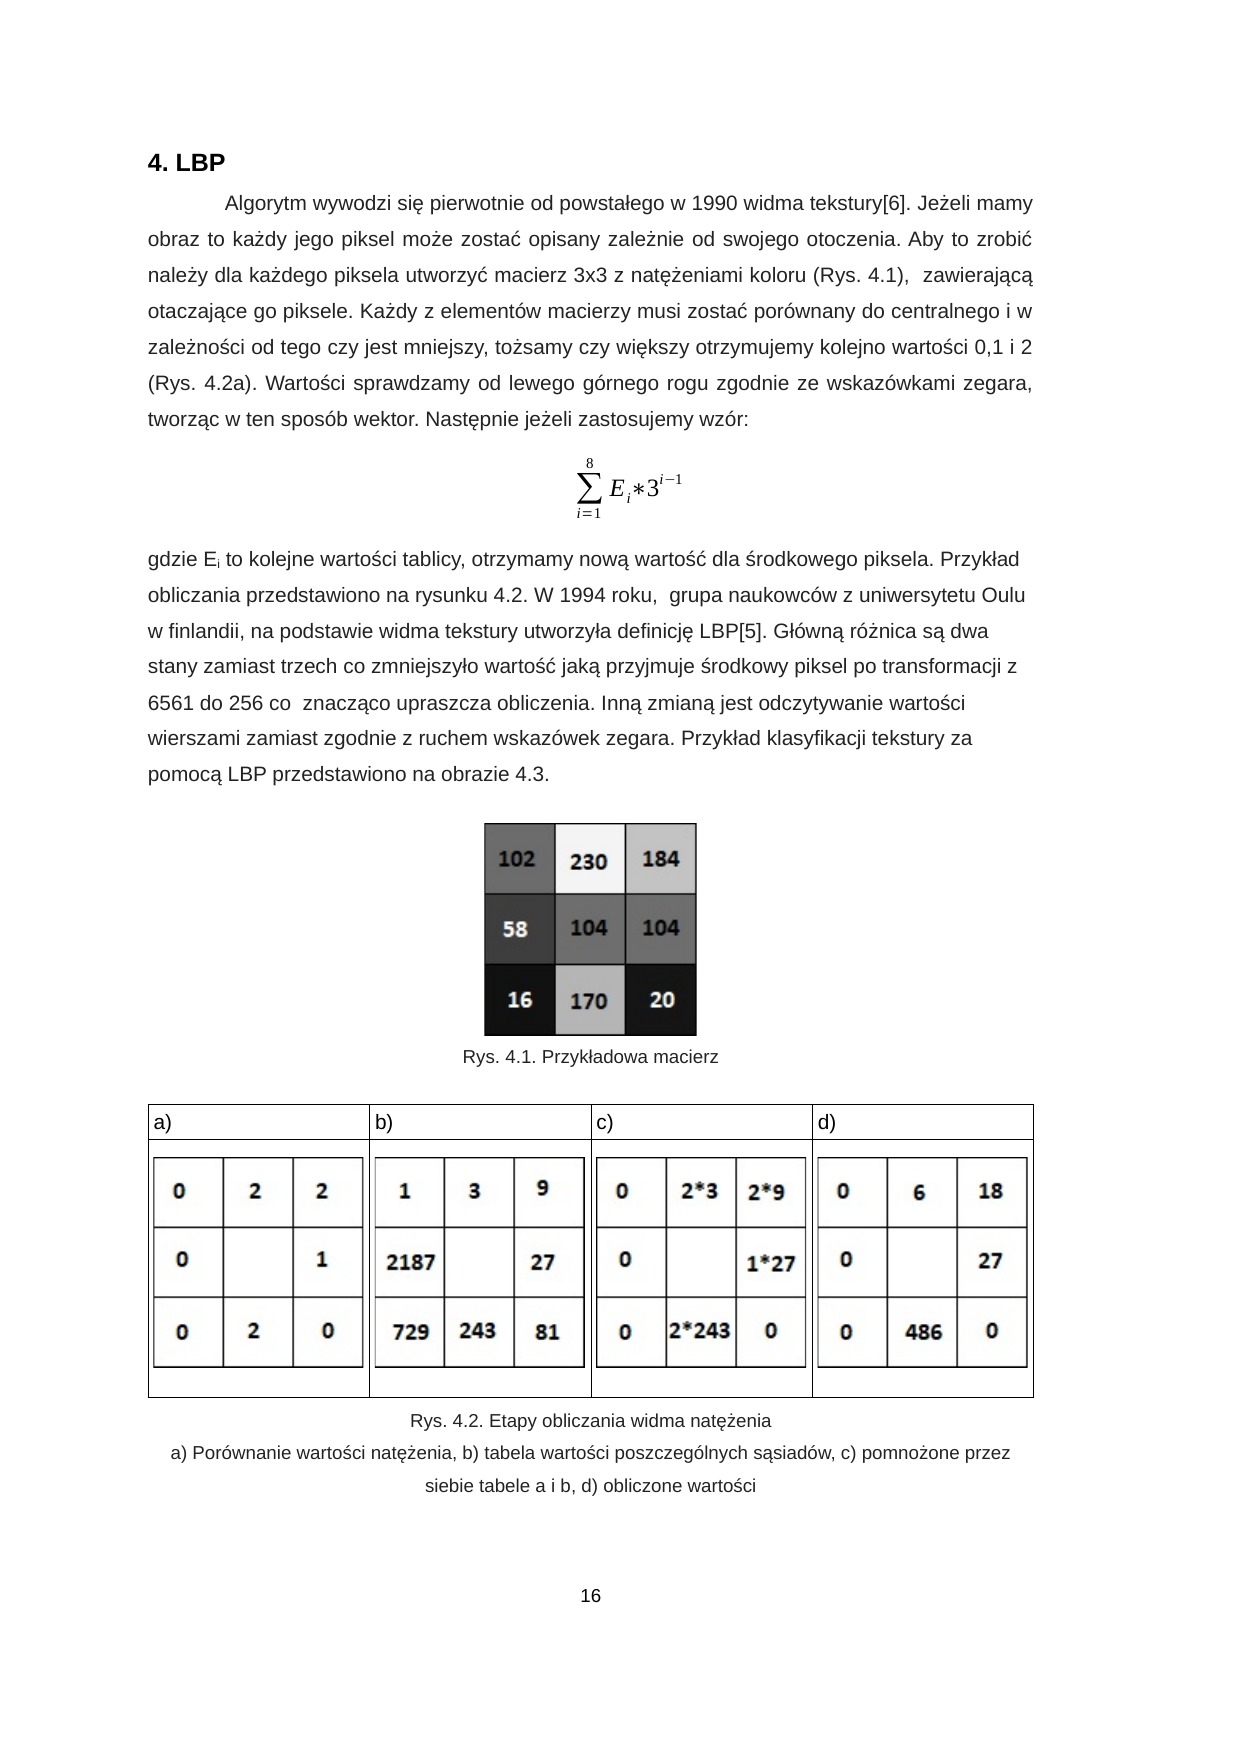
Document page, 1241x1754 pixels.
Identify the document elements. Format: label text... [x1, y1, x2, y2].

table_cell [149, 1140, 369, 1157]
table_cell [813, 1140, 1033, 1157]
picture [484, 823, 697, 1036]
table_cell [370, 1368, 591, 1397]
table_cell [585, 1158, 591, 1367]
table_cell [592, 1368, 812, 1397]
table_cell [813, 1158, 1033, 1397]
table_cell [364, 1158, 369, 1367]
text gdzie Ei to kolejne wartości tablicy, otrzymamy nową wartość dla środkowego piksela. Przykład obliczania przedstawiono na rysunku 4.2. W 1994 roku, grupa naukowców z uniwersytetu Oulu w finlandii, na podstawie widma tekstury utworzyła definicję LBP[5]. Główną różnica są dwa stany zamiast trzech co zmniejszyło wartość jaką przyjmuje środkowy piksel po transformacji z 6561 do 256 co znacząco upraszcza obliczenia. Inną zmianą jest odczytywanie wartości wierszami zamiast zgodnie z ruchem wskazówek zegara. Przykład klasyfikacji tekstury za pomocą LBP przedstawiono na obrazie 4.3. [148, 547, 1033, 786]
table_cell [592, 1140, 812, 1157]
list 4. LBP [148, 148, 1033, 176]
picture [374, 1157, 585, 1368]
table_cell [807, 1158, 812, 1367]
table_header d) [813, 1105, 1033, 1139]
table_cell [592, 1158, 596, 1367]
text Algorytm wywodzi się pierwotnie od powstałego w 1990 widma tekstury[6]. Jeżeli mamy obraz to każdy jego piksel może zostać opisany zależnie od swojego otoczenia. Aby to zrobić należy dla każdego piksela utworzyć macierz 3x3 z natężeniami koloru (Rys. 4.1), zawierającą otaczające go piksele. Każdy z elementów macierzy musi zostać porównany do centralnego i w zależności od tego czy jest mniejszy, tożsamy czy większy otrzymujemy kolejno wartości 0,1 i 2 (Rys. 4.2a). Wartości sprawdzamy od lewego górnego rogu zgodnie ze wskazówkami zegara, tworząc w ten sposób wektor. Następnie jeżeli zastosujemy wzór: [148, 191, 1033, 430]
text Rys. 4.2. Etapy obliczania widma natężenia a) Porównanie wartości natężenia, b) tabela wartości poszczególnych sąsiadów, c) pomnożone przez siebie tabele a i b, d) obliczone wartości [148, 1410, 1033, 1496]
text Rys. 4.1. Przykładowa macierz [148, 1036, 1033, 1068]
table_cell [149, 1158, 153, 1367]
picture [817, 1157, 1028, 1368]
table_cell [370, 1140, 591, 1157]
table_cell [149, 1368, 369, 1397]
table_header a) [149, 1105, 369, 1139]
picture [596, 1157, 807, 1368]
table_header c) [592, 1105, 812, 1139]
table_cell [370, 1158, 374, 1367]
table_header b) [370, 1105, 591, 1139]
picture [153, 1157, 364, 1368]
